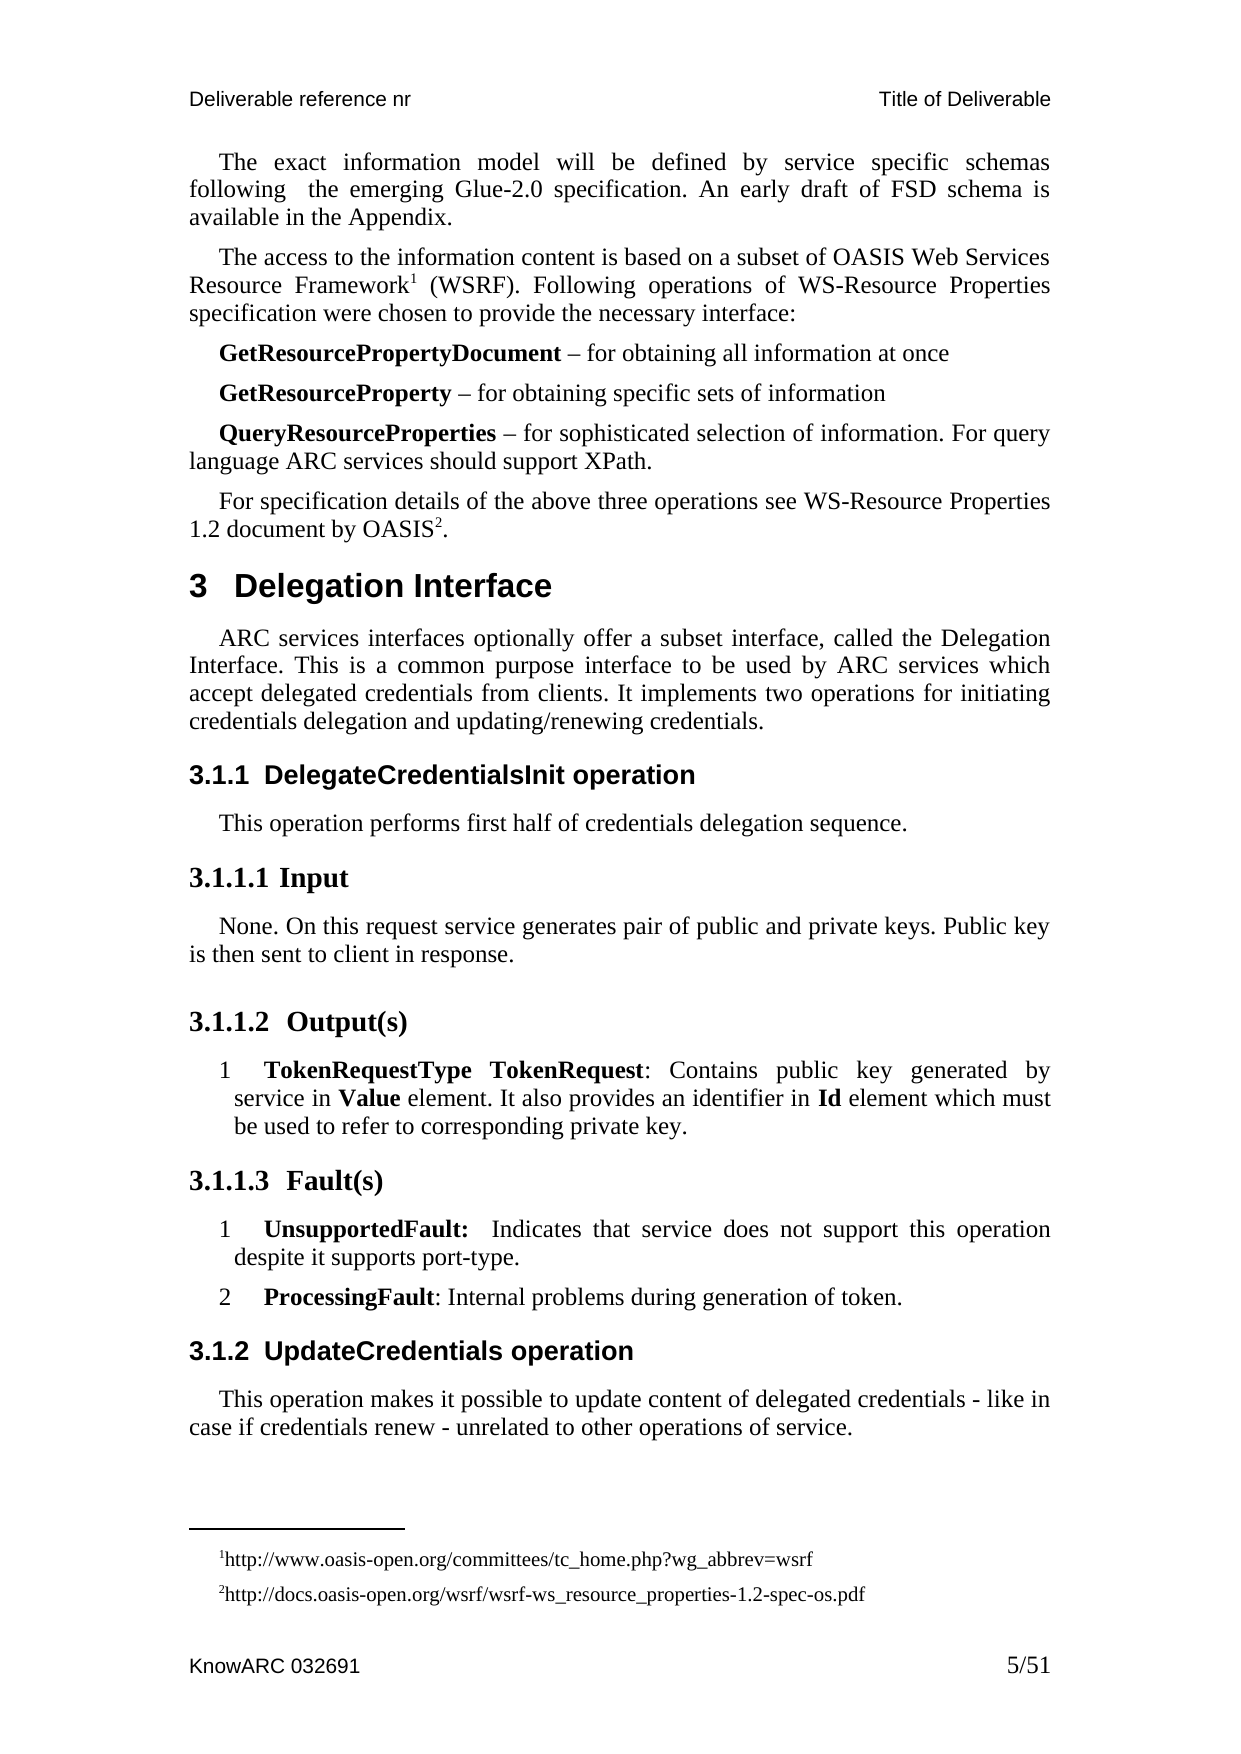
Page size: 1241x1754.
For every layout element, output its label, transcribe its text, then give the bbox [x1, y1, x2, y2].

text GetResourcePropertyDocument – for obtaining all information at once [189, 339, 1051, 367]
list TokenRequestType TokenRequest: Contains public key generated by service in Value element. It also provides an identifier in Id element which must be used to refer to corresponding private key. [189, 1056, 1051, 1139]
subtitle Delegation Interface [189, 568, 1051, 605]
text The access to the information content is based on a subset of OASIS Web Services Resource Framework (WSRF). Following operations of WS-Resource Properties specification were chosen to provide the necessary interface: [189, 243, 1051, 326]
text ARC services interfaces optionally offer a subset interface, called the Delegation Interface. This is a common purpose interface to be used by ARC services which accept delegated credentials from clients. It implements two operations for initiating credentials delegation and updating/renewing credentials. [189, 624, 1051, 734]
text http://docs.oasis-open.org/wsrf/wsrf-ws_resource_properties-1.2-spec-os.pdf [189, 1583, 1051, 1606]
text For specification details of the above three operations see WS-Resource Properties 1.2 document by OASIS. [189, 487, 1051, 543]
list UnsupportedFault: Indicates that service does not support this operation despite it supports port-type. [189, 1216, 1051, 1271]
text This operation performs first half of credentials delegation sequence. [189, 809, 1051, 836]
list ProcessingFault: Internal problems during generation of token. [189, 1283, 1051, 1311]
text This operation makes it possible to update content of delegated credentials - like in case if credentials renew - unrelated to other operations of service. [189, 1385, 1051, 1441]
subtitle Output(s) [189, 1005, 1051, 1038]
text QueryResourceProperties – for sophisticated selection of information. For query language ARC services should support XPath. [189, 419, 1051, 475]
text GetResourceProperty – for obtaining specific sets of information [189, 379, 1051, 407]
subtitle UpdateCredentials operation [189, 1336, 1051, 1366]
subtitle DelegateCredentialsInit operation [189, 759, 1051, 790]
text The exact information model will be defined by service specific schemas following the emerging Glue-2.0 specification. An early draft of FSD schema is available in the Appendix. [189, 148, 1051, 231]
subtitle Fault(s) [189, 1164, 1051, 1197]
text http://www.oasis-open.org/committees/tc_home.php?wg_abbrev=wsrf [189, 1547, 1051, 1571]
text None. On this request service generates pair of public and private keys. Public key is then sent to client in response. [189, 912, 1051, 968]
subtitle Input [189, 861, 1051, 894]
